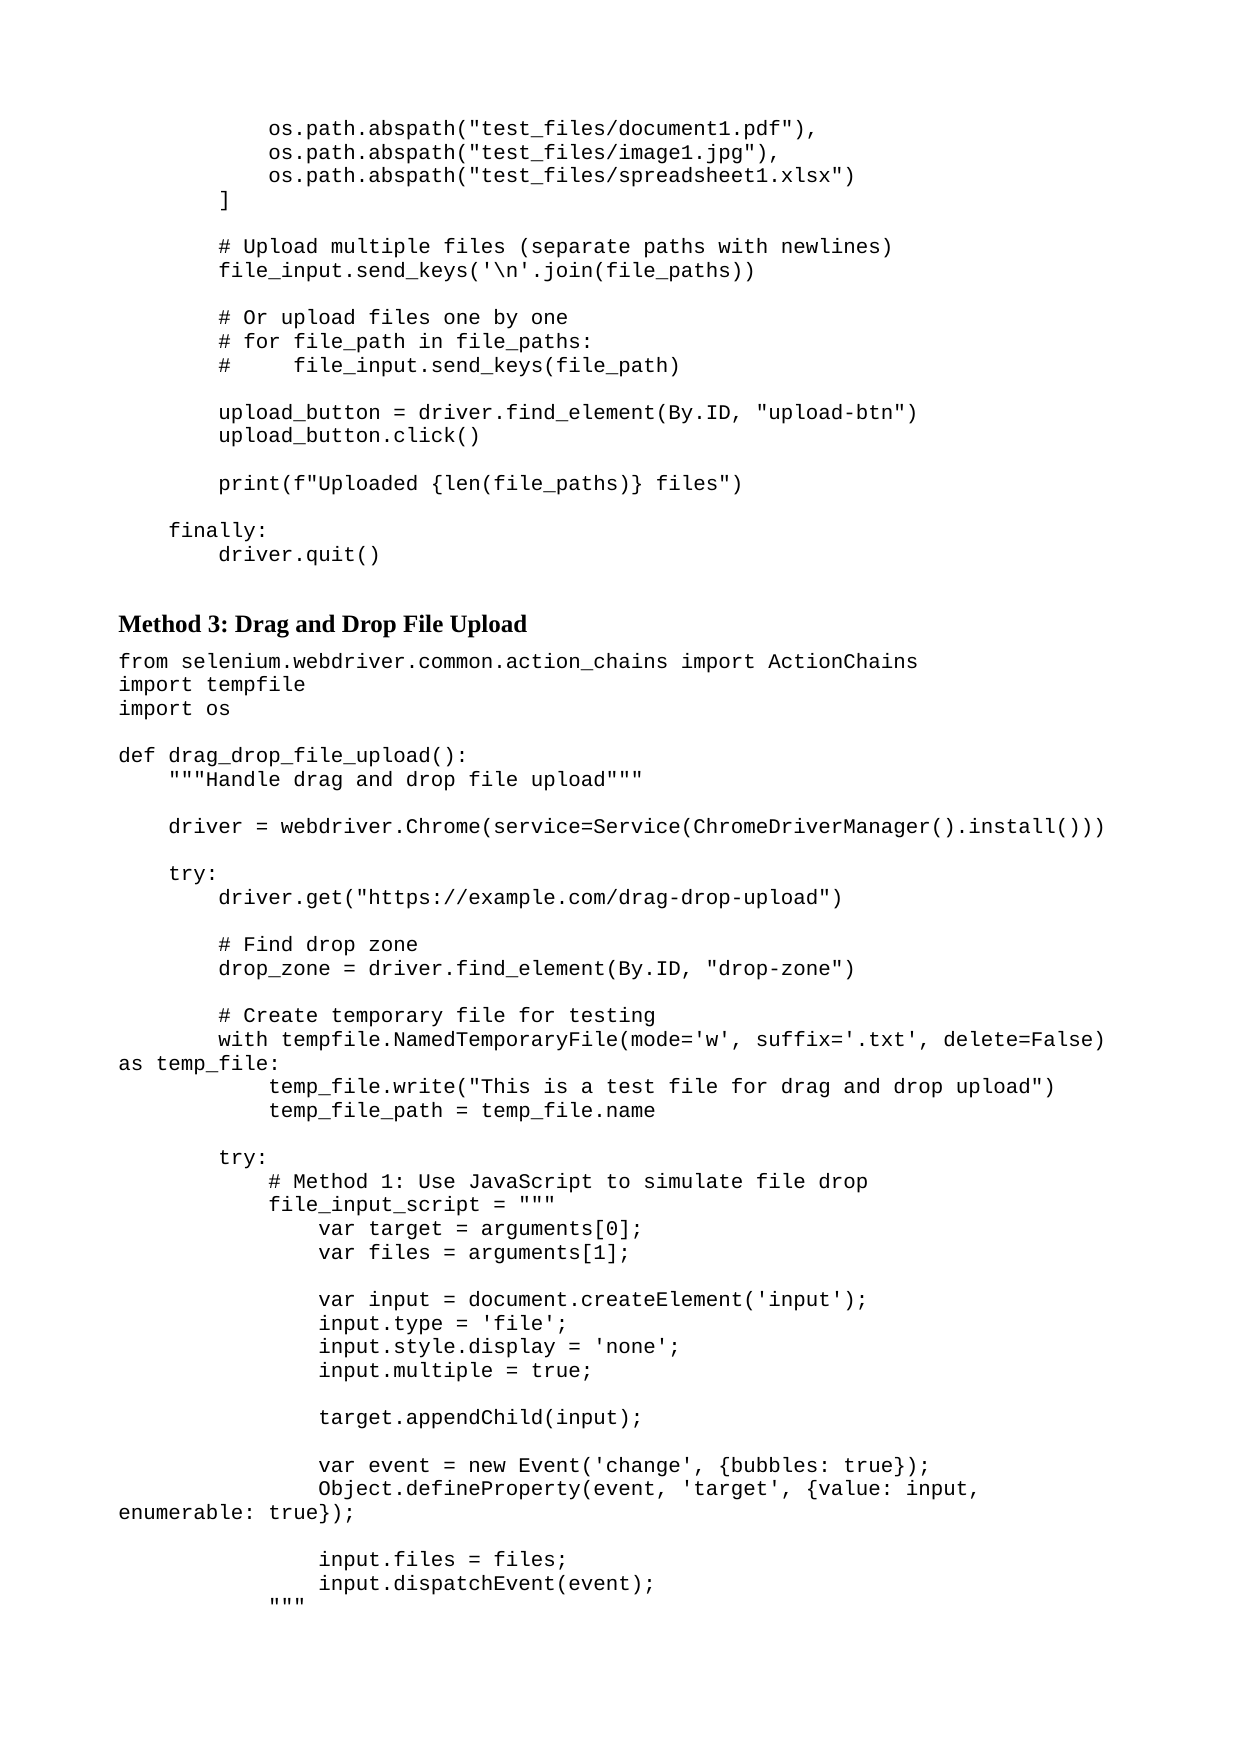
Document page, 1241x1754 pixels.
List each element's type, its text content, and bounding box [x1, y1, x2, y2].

text print(f"Uploaded {len(file_paths)} files") [118, 473, 1122, 496]
text var files = arguments[1]; [118, 1242, 1122, 1265]
text try: [118, 1147, 1122, 1171]
text try: [118, 863, 1122, 887]
text Object.defineProperty(event, 'target', {value: input, enumerable: true}); [118, 1478, 1122, 1526]
text # for file_path in file_paths: [118, 331, 1122, 354]
text import tempfile [118, 674, 1122, 698]
text target.appendChild(input); [118, 1407, 1122, 1431]
text input.multiple = true; [118, 1360, 1122, 1384]
text input.dispatchEvent(event); [118, 1573, 1122, 1596]
text os.path.abspath("test_files/image1.jpg"), [118, 142, 1122, 165]
text driver = webdriver.Chrome(service=Service(ChromeDriverManager().install())) [118, 816, 1122, 840]
text def drag_drop_file_upload(): [118, 745, 1122, 769]
text finally: [118, 520, 1122, 544]
text upload_button = driver.find_element(By.ID, "upload-btn") [118, 402, 1122, 426]
text os.path.abspath("test_files/spreadsheet1.xlsx") [118, 165, 1122, 189]
text file_input_script = """ [118, 1194, 1122, 1218]
text import os [118, 698, 1122, 722]
text drop_zone = driver.find_element(By.ID, "drop-zone") [118, 958, 1122, 982]
text temp_file_path = temp_file.name [118, 1100, 1122, 1123]
text input.files = files; [118, 1549, 1122, 1573]
text driver.quit() [118, 544, 1122, 567]
text with tempfile.NamedTemporaryFile(mode='w', suffix='.txt', delete=False) as temp_file: [118, 1029, 1122, 1076]
text """Handle drag and drop file upload""" [118, 769, 1122, 792]
text # Find drop zone [118, 934, 1122, 958]
text ] [118, 189, 1122, 213]
text os.path.abspath("test_files/document1.pdf"), [118, 118, 1122, 142]
text """ [118, 1596, 1122, 1620]
text temp_file.write("This is a test file for drag and drop upload") [118, 1076, 1122, 1100]
text # file_input.send_keys(file_path) [118, 354, 1122, 378]
text from selenium.webdriver.common.action_chains import ActionChains [118, 651, 1122, 674]
text input.type = 'file'; [118, 1313, 1122, 1336]
text upload_button.click() [118, 426, 1122, 449]
text # Or upload files one by one [118, 307, 1122, 331]
text var target = arguments[0]; [118, 1218, 1122, 1242]
text var input = document.createElement('input'); [118, 1289, 1122, 1313]
text file_input.send_keys('\n'.join(file_paths)) [118, 260, 1122, 284]
text # Create temporary file for testing [118, 1005, 1122, 1029]
text driver.get("https://example.com/drag-drop-upload") [118, 887, 1122, 911]
subtitle Method 3: Drag and Drop File Upload [118, 609, 1122, 638]
text input.style.display = 'none'; [118, 1336, 1122, 1360]
text var event = new Event('change', {bubbles: true}); [118, 1454, 1122, 1478]
text # Upload multiple files (separate paths with newlines) [118, 236, 1122, 260]
text # Method 1: Use JavaScript to simulate file drop [118, 1171, 1122, 1194]
